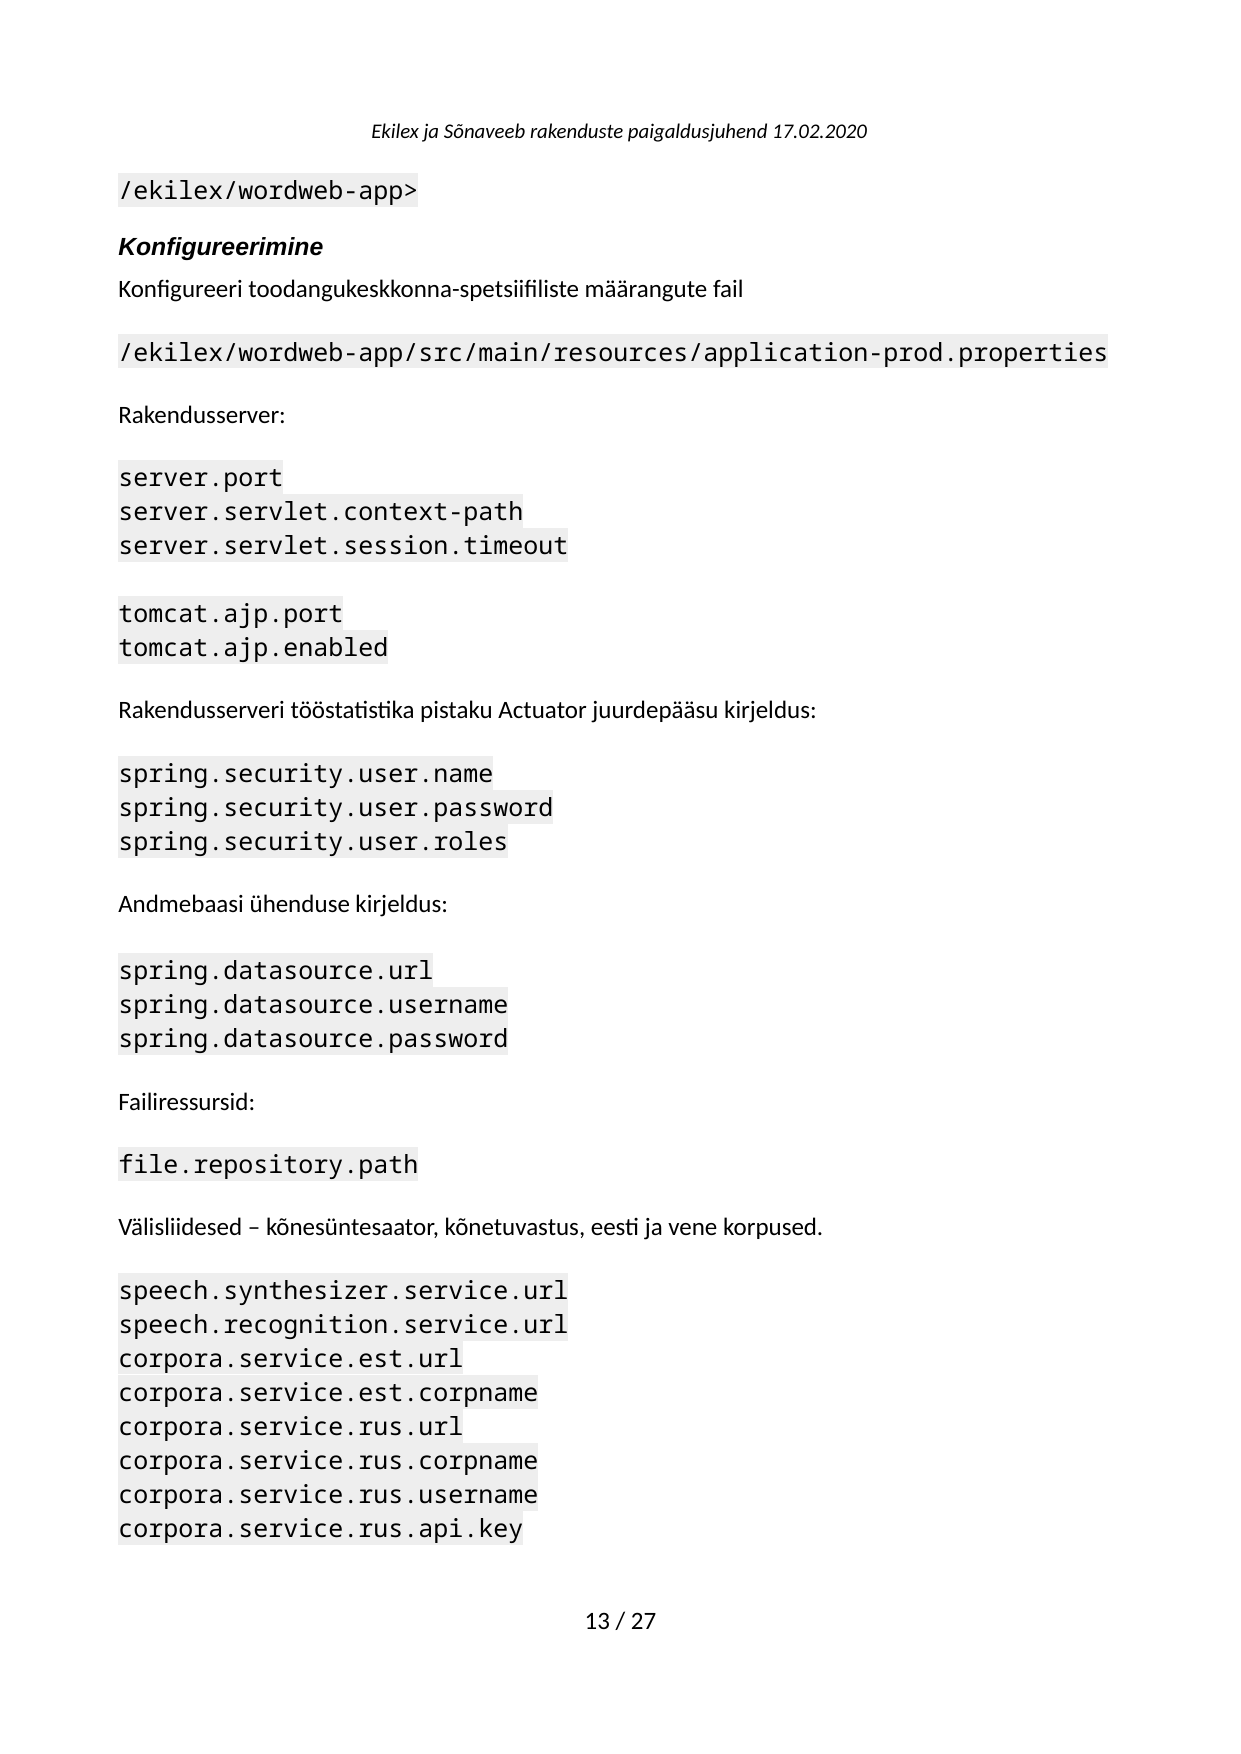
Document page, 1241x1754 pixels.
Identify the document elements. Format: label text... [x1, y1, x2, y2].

text /ekilex/wordweb-app> [118, 173, 1122, 207]
text spring.datasource.password [118, 1021, 1122, 1055]
subtitle Konfigureerimine [118, 232, 1122, 261]
text corpora.service.est.corpname [118, 1374, 1122, 1409]
text server.port [118, 460, 1122, 494]
text /ekilex/wordweb-app/src/main/resources/application-prod.properties [118, 334, 1122, 368]
text Konfigureeri toodangukeskkonna-spetsiifiliste määrangute fail [118, 273, 1122, 304]
text server.servlet.session.timeout [118, 528, 1122, 562]
text corpora.service.rus.api.key [118, 1511, 1122, 1545]
text Andmebaasi ühenduse kirjeldus: [118, 888, 1122, 919]
text Rakendusserveri tööstatistika pistaku Actuator juurdepääsu kirjeldus: [118, 695, 1122, 725]
text Välisliidesed – kõnesüntesaator, kõnetuvastus, eesti ja vene korpused. [118, 1211, 1122, 1242]
text spring.datasource.username [118, 987, 1122, 1021]
text spring.security.user.password [118, 790, 1122, 824]
text tomcat.ajp.port [118, 596, 1122, 630]
text corpora.service.est.url [118, 1341, 1122, 1374]
text Failiressursid: [118, 1086, 1122, 1116]
text spring.security.user.name [118, 756, 1122, 790]
text corpora.service.rus.corpname [118, 1443, 1122, 1477]
text spring.datasource.url [118, 953, 1122, 987]
text Rakendusserver: [118, 399, 1122, 429]
text corpora.service.rus.username [118, 1477, 1122, 1511]
text corpora.service.rus.url [118, 1409, 1122, 1443]
text file.repository.path [118, 1147, 1122, 1181]
text server.servlet.context-path [118, 494, 1122, 528]
text spring.security.user.roles [118, 824, 1122, 858]
text speech.recognition.service.url [118, 1306, 1122, 1341]
text speech.synthesizer.service.url [118, 1272, 1122, 1306]
text tomcat.ajp.enabled [118, 630, 1122, 664]
